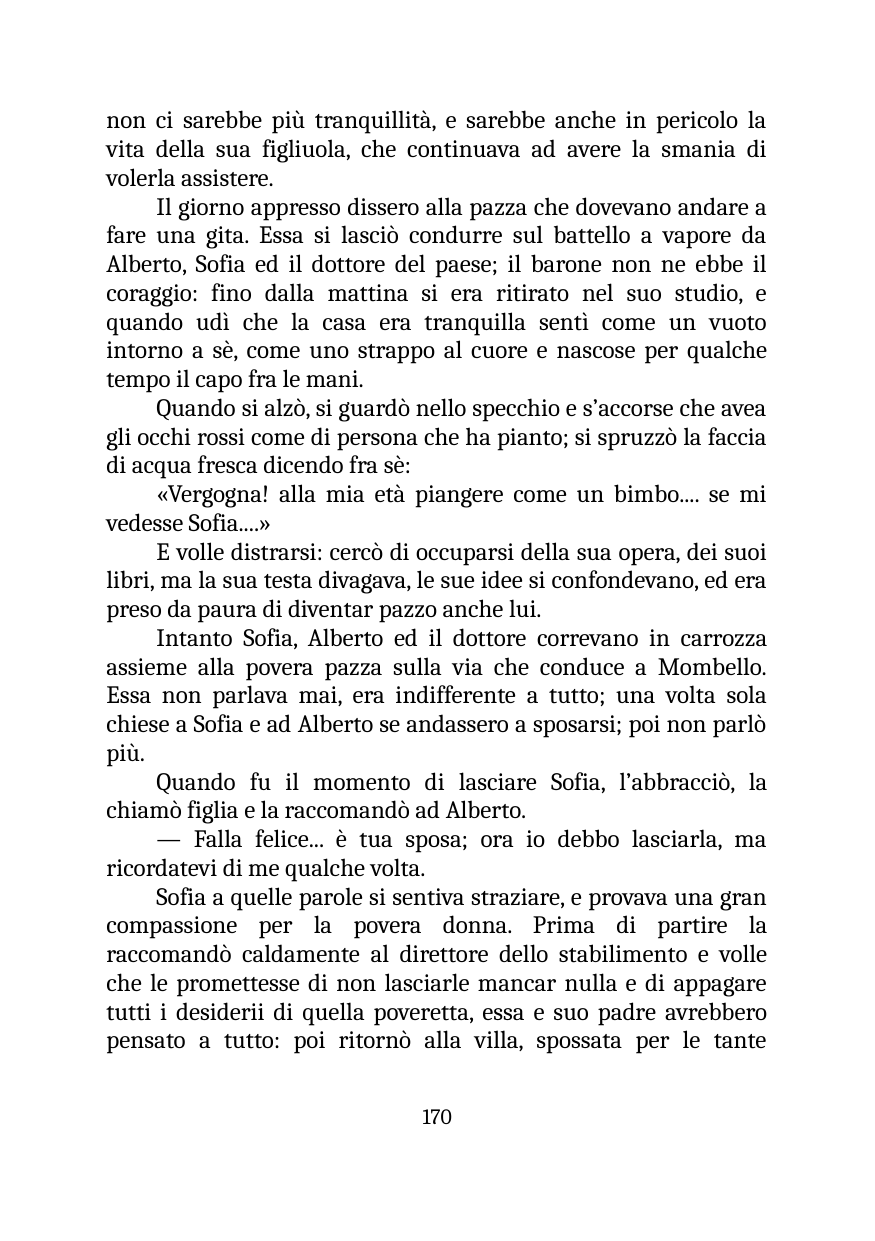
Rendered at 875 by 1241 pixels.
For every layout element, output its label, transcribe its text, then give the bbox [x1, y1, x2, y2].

text — Falla felice... è tua sposa; ora io debbo lasciarla, ma ricordatevi di me qualche volta. [106, 825, 768, 882]
text Quando si alzò, si guardò nello specchio e s’accorse che avea gli occhi rossi come di persona che ha pianto; si spruzzò la faccia di acqua fresca dicendo fra sè: [106, 394, 768, 480]
text «Vergogna! alla mia età piangere come un bimbo.... se mi vedesse Sofia....» [106, 480, 768, 537]
text non ci sarebbe più tranquillità, e sarebbe anche in pericolo la vita della sua figliuola, che continuava ad avere la smania di volerla assistere. [106, 106, 768, 192]
text E volle distrarsi: cercò di occuparsi della sua opera, dei suoi libri, ma la sua testa divagava, le sue idee si confondevano, ed era preso da paura di diventar pazzo anche lui. [106, 537, 768, 624]
text Intanto Sofia, Alberto ed il dottore correvano in carrozza assieme alla povera pazza sulla via che conduce a Mombello. Essa non parlava mai, era indifferente a tutto; una volta sola chiese a Sofia e ad Alberto se andassero a sposarsi; poi non parlò più. [106, 624, 768, 767]
text Il giorno appresso dissero alla pazza che dovevano andare a fare una gita. Essa si lasciò condurre sul battello a vapore da Alberto, Sofia ed il dottore del paese; il barone non ne ebbe il coraggio: fino dalla mattina si era ritirato nel suo studio, e quando udì che la casa era tranquilla sentì come un vuoto intorno a sè, come uno strappo al cuore e nascose per qualche tempo il capo fra le mani. [106, 192, 768, 394]
text Sofia a quelle parole si sentiva straziare, e provava una gran compassione per la povera donna. Prima di partire la raccomandò caldamente al direttore dello stabilimento e volle che le promettesse di non lasciarle mancar nulla e di appagare tutti i desiderii di quella poveretta, essa e suo padre avrebbero pensato a tutto: poi ritornò alla villa, spossata per le tante [106, 882, 768, 1055]
text Quando fu il momento di lasciare Sofia, l’abbracciò, la chiamò figlia e la raccomandò ad Alberto. [106, 767, 768, 825]
